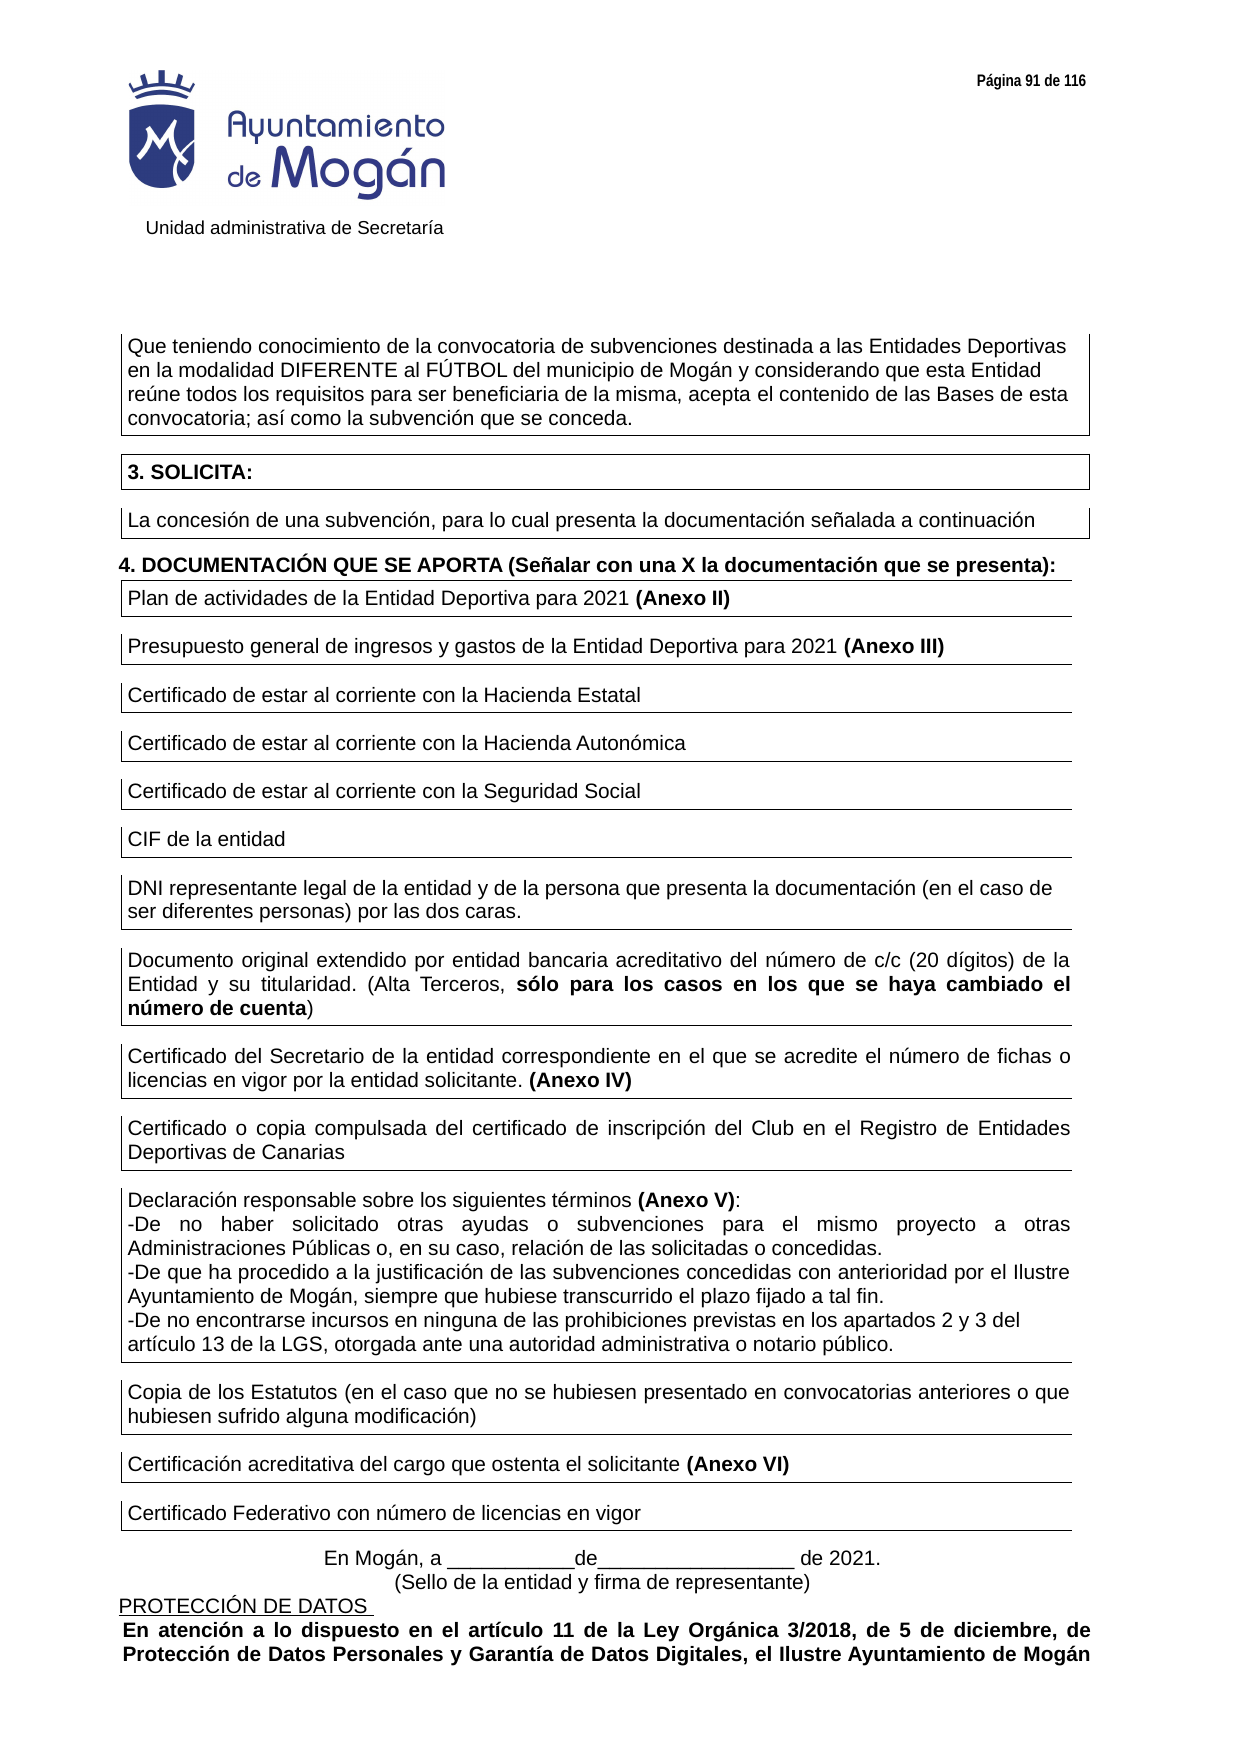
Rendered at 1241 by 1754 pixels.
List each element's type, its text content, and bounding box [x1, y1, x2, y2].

table_cell Certificado de estar al corriente con la Hacienda Autonómica [118, 728, 1075, 776]
picture [128, 70, 445, 206]
table_cell Certificado de estar al corriente con la Seguridad Social [118, 776, 1075, 824]
table_cell Certificado Federativo con número de licencias en vigor [118, 1498, 1075, 1546]
table_cell [1075, 776, 1121, 824]
text En Mogán, a ___________de_________________ de 2021. [118, 1546, 1092, 1570]
text PROTECCIÓN DE DATOS [118, 1594, 1092, 1618]
table_cell [1075, 631, 1121, 679]
table_cell CIF de la entidad [118, 824, 1075, 872]
table_cell Que teniendo conocimiento de la convocatoria de subvenciones destinada a las Entidades Deportivas en la modalidad DIFERENTE al FÚTBOL del municipio de Mogán y considerando que esta Entidad reúne todos los requisitos para ser beneficiaria de la misma, acepta el contenido de las Bases de esta convocatoria; así como la subvención que se conceda. [118, 331, 1092, 451]
table_header Plan de actividades de la Entidad Deportiva para 2021 (Anexo II) [118, 577, 1075, 631]
table_header [1075, 577, 1121, 631]
table_cell Certificación acreditativa del cargo que ostenta el solicitante (Anexo VI) [118, 1449, 1075, 1498]
table_cell [1075, 1041, 1121, 1113]
table_cell Certificado o copia compulsada del certificado de inscripción del Club en el Registro de Entidades Deportivas de Canarias [118, 1113, 1075, 1185]
table_cell Certificado del Secretario de la entidad correspondiente en el que se acredite el número de fichas o licencias en vigor por la entidad solicitante. (Anexo IV) [118, 1041, 1075, 1113]
table_cell Copia de los Estatutos (en el caso que no se hubiesen presentado en convocatorias anteriores o que hubiesen sufrido alguna modificación) [118, 1377, 1075, 1449]
table_cell Declaración responsable sobre los siguientes términos (Anexo V): -De no haber solicitado otras ayudas o subvenciones para el mismo proyecto a otras Administraciones Públicas o, en su caso, relación de las solicitadas o concedidas. -De que ha procedido a la justificación de las subvenciones concedidas con anterioridad por el Ilustre Ayuntamiento de Mogán, siempre que hubiese transcurrido el plazo fijado a tal fin. -De no encontrarse incursos en ninguna de las prohibiciones previstas en los apartados 2 y 3 del artículo 13 de la LGS, otorgada ante una autoridad administrativa o notario público. [118, 1185, 1075, 1377]
table_cell La concesión de una subvención, para lo cual presenta la documentación señalada a continuación [118, 505, 1092, 553]
table_cell [1075, 1449, 1121, 1498]
text 4. DOCUMENTACIÓN QUE SE APORTA (Señalar con una X la documentación que se presenta): [118, 553, 1092, 577]
table_cell [1075, 824, 1121, 872]
table_cell [1075, 1185, 1121, 1377]
text En atención a lo dispuesto en el artículo 11 de la Ley Orgánica 3/2018, de 5 de diciembre, de Protección de Datos Personales y Garantía de Datos Digitales, el Ilustre Ayuntamiento de Mogán [122, 1618, 1092, 1666]
table_cell [1075, 680, 1121, 728]
table_cell [1075, 1113, 1121, 1185]
text (Sello de la entidad y firma de representante) [118, 1570, 1092, 1594]
table_cell [1075, 945, 1121, 1041]
table_cell [1075, 873, 1121, 945]
table_cell [1075, 728, 1121, 776]
table_cell [1075, 1377, 1121, 1449]
table_cell Presupuesto general de ingresos y gastos de la Entidad Deportiva para 2021 (Anexo III) [118, 631, 1075, 679]
table_cell DNI representante legal de la entidad y de la persona que presenta la documentación (en el caso de ser diferentes personas) por las dos caras. [118, 873, 1075, 945]
table_header 3. SOLICITA: [118, 451, 1092, 505]
table_cell Certificado de estar al corriente con la Hacienda Estatal [118, 680, 1075, 728]
table_cell [1075, 1498, 1121, 1546]
table_cell Documento original extendido por entidad bancaria acreditativo del número de c/c (20 dígitos) de la Entidad y su titularidad. (Alta Terceros, sólo para los casos en los que se haya cambiado el número de cuenta) [118, 945, 1075, 1041]
